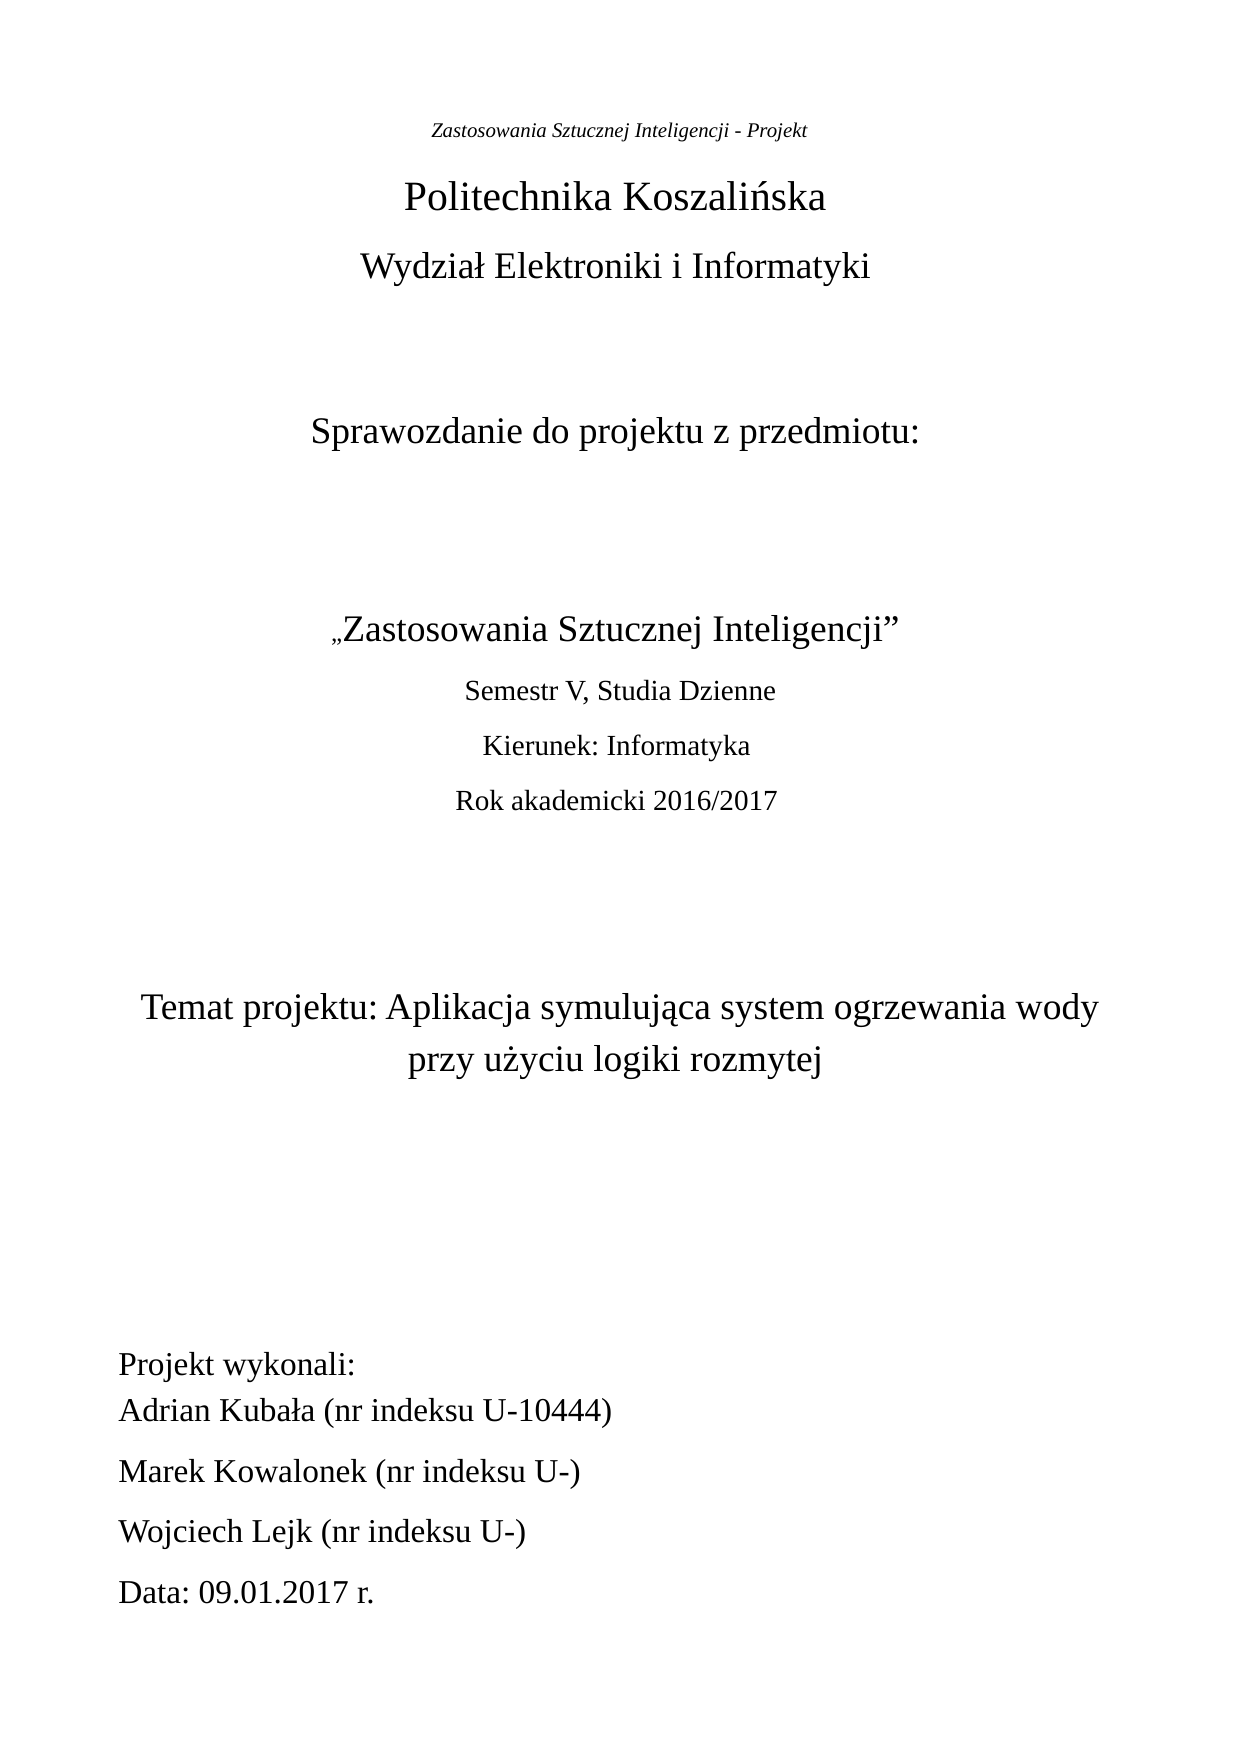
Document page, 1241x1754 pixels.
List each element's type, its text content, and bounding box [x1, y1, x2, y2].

text Wydział Elektroniki i Informatyki [118, 244, 1122, 287]
text Rok akademicki 2016/2017 [118, 783, 1122, 816]
text Sprawozdanie do projektu z przedmiotu: [118, 408, 1122, 451]
text Politechnika Koszalińska [118, 172, 1122, 219]
text Wojciech Lejk (nr indeksu U-) [118, 1512, 1122, 1550]
text Projekt wykonali: Adrian Kubała (nr indeksu U-10444) [118, 1345, 1122, 1429]
text Data: 09.01.2017 r. [118, 1572, 1122, 1611]
text „Zastosowania Sztucznej Inteligencji” [118, 607, 1122, 650]
text Kierunek: Informatyka [118, 728, 1122, 761]
text Semestr V, Studia Dzienne [118, 673, 1122, 707]
text Marek Kowalonek (nr indeksu U-) [118, 1451, 1122, 1489]
text Temat projektu: Aplikacja symulująca system ogrzewania wody przy użyciu logiki rozmytej [118, 985, 1122, 1079]
